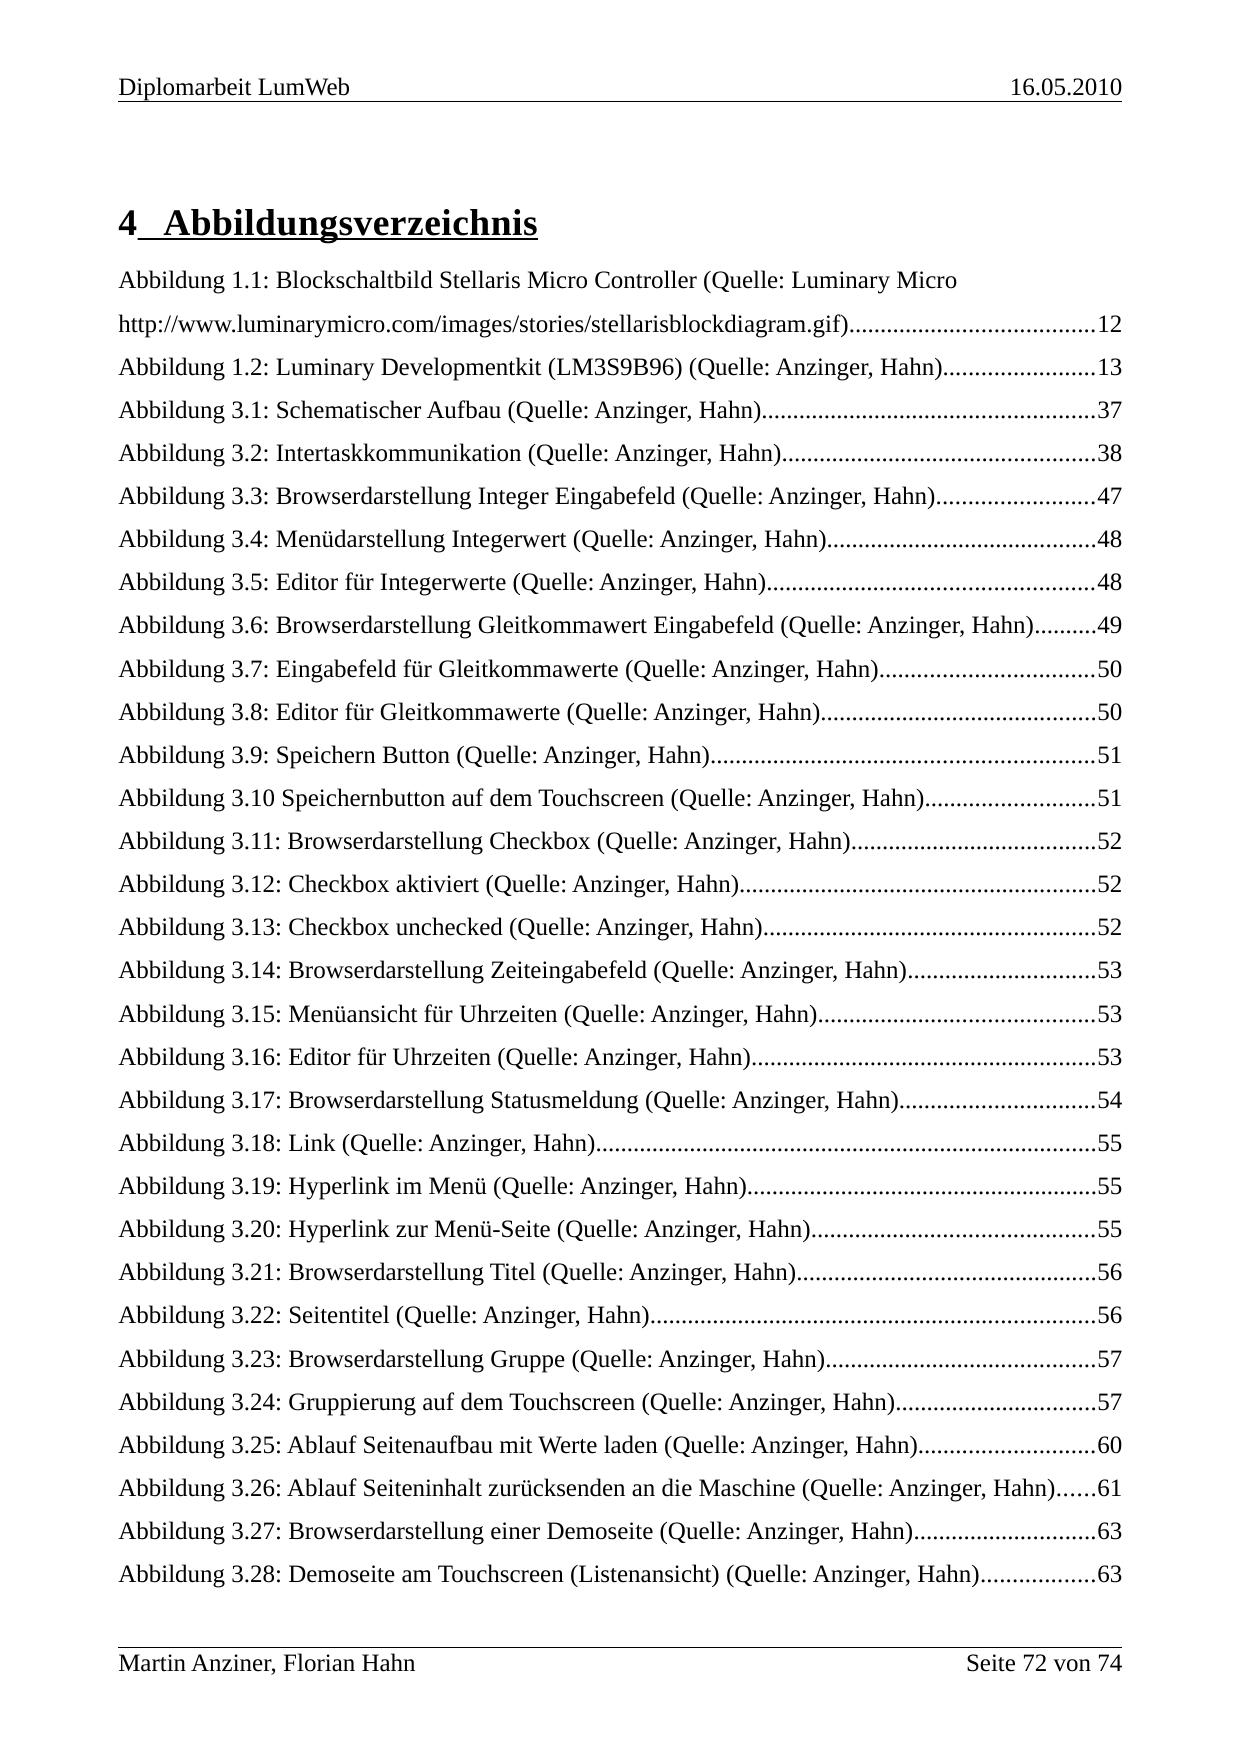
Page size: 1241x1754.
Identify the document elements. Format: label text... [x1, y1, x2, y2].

text Abbildung 3.12: Checkbox aktiviert (Quelle: Anzinger, Hahn) 52 [118, 869, 1122, 898]
text Abbildung 3.25: Ablauf Seitenaufbau mit Werte laden (Quelle: Anzinger, Hahn) 60 [118, 1430, 1122, 1459]
text Abbildung 3.19: Hyperlink im Menü (Quelle: Anzinger, Hahn) 55 [118, 1171, 1122, 1200]
text Abbildung 3.17: Browserdarstellung Statusmeldung (Quelle: Anzinger, Hahn) 54 [118, 1085, 1122, 1114]
subtitle Abbildungsverzeichnis [118, 201, 1122, 244]
text Abbildung 3.8: Editor für Gleitkommawerte (Quelle: Anzinger, Hahn) 50 [118, 697, 1122, 726]
text Abbildung 3.24: Gruppierung auf dem Touchscreen (Quelle: Anzinger, Hahn) 57 [118, 1387, 1122, 1416]
text Abbildung 3.9: Speichern Button (Quelle: Anzinger, Hahn) 51 [118, 740, 1122, 769]
text Abbildung 3.15: Menüansicht für Uhrzeiten (Quelle: Anzinger, Hahn) 53 [118, 999, 1122, 1027]
text Abbildung 3.26: Ablauf Seiteninhalt zurücksenden an die Maschine (Quelle: Anzinger, Hahn) 61 [118, 1473, 1122, 1502]
text Abbildung 3.2: Intertaskkommunikation (Quelle: Anzinger, Hahn) 38 [118, 438, 1122, 467]
text Abbildung 3.6: Browserdarstellung Gleitkommawert Eingabefeld (Quelle: Anzinger, Hahn) 49 [118, 611, 1122, 639]
text Abbildung 3.13: Checkbox unchecked (Quelle: Anzinger, Hahn) 52 [118, 912, 1122, 941]
text Abbildung 3.10 Speichernbutton auf dem Touchscreen (Quelle: Anzinger, Hahn) 51 [118, 783, 1122, 812]
text Abbildung 3.18: Link (Quelle: Anzinger, Hahn) 55 [118, 1128, 1122, 1157]
text Abbildung 3.5: Editor für Integerwerte (Quelle: Anzinger, Hahn) 48 [118, 567, 1122, 596]
text Abbildung 3.3: Browserdarstellung Integer Eingabefeld (Quelle: Anzinger, Hahn) 47 [118, 481, 1122, 510]
text Abbildung 3.16: Editor für Uhrzeiten (Quelle: Anzinger, Hahn) 53 [118, 1042, 1122, 1071]
text Abbildung 3.22: Seitentitel (Quelle: Anzinger, Hahn) 56 [118, 1301, 1122, 1329]
text Abbildung 3.23: Browserdarstellung Gruppe (Quelle: Anzinger, Hahn) 57 [118, 1344, 1122, 1372]
text Abbildung 3.14: Browserdarstellung Zeiteingabefeld (Quelle: Anzinger, Hahn) 53 [118, 956, 1122, 984]
text Abbildung 3.28: Demoseite am Touchscreen (Listenansicht) (Quelle: Anzinger, Hahn) 63 [118, 1559, 1122, 1588]
text Abbildung 1.1: Blockschaltbild Stellaris Micro Controller (Quelle: Luminary Micro http://www.luminarymicro.com/images/stories/stellarisblockdiagram.gif) 12 [118, 266, 1122, 337]
text Abbildung 3.27: Browserdarstellung einer Demoseite (Quelle: Anzinger, Hahn) 63 [118, 1516, 1122, 1545]
text Abbildung 3.11: Browserdarstellung Checkbox (Quelle: Anzinger, Hahn) 52 [118, 826, 1122, 855]
text Abbildung 1.2: Luminary Developmentkit (LM3S9B96) (Quelle: Anzinger, Hahn) 13 [118, 352, 1122, 381]
text Abbildung 3.20: Hyperlink zur Menü-Seite (Quelle: Anzinger, Hahn) 55 [118, 1214, 1122, 1243]
text Abbildung 3.4: Menüdarstellung Integerwert (Quelle: Anzinger, Hahn) 48 [118, 524, 1122, 553]
text Abbildung 3.21: Browserdarstellung Titel (Quelle: Anzinger, Hahn) 56 [118, 1257, 1122, 1286]
text Abbildung 3.7: Eingabefeld für Gleitkommawerte (Quelle: Anzinger, Hahn) 50 [118, 654, 1122, 682]
text Abbildung 3.1: Schematischer Aufbau (Quelle: Anzinger, Hahn) 37 [118, 395, 1122, 424]
